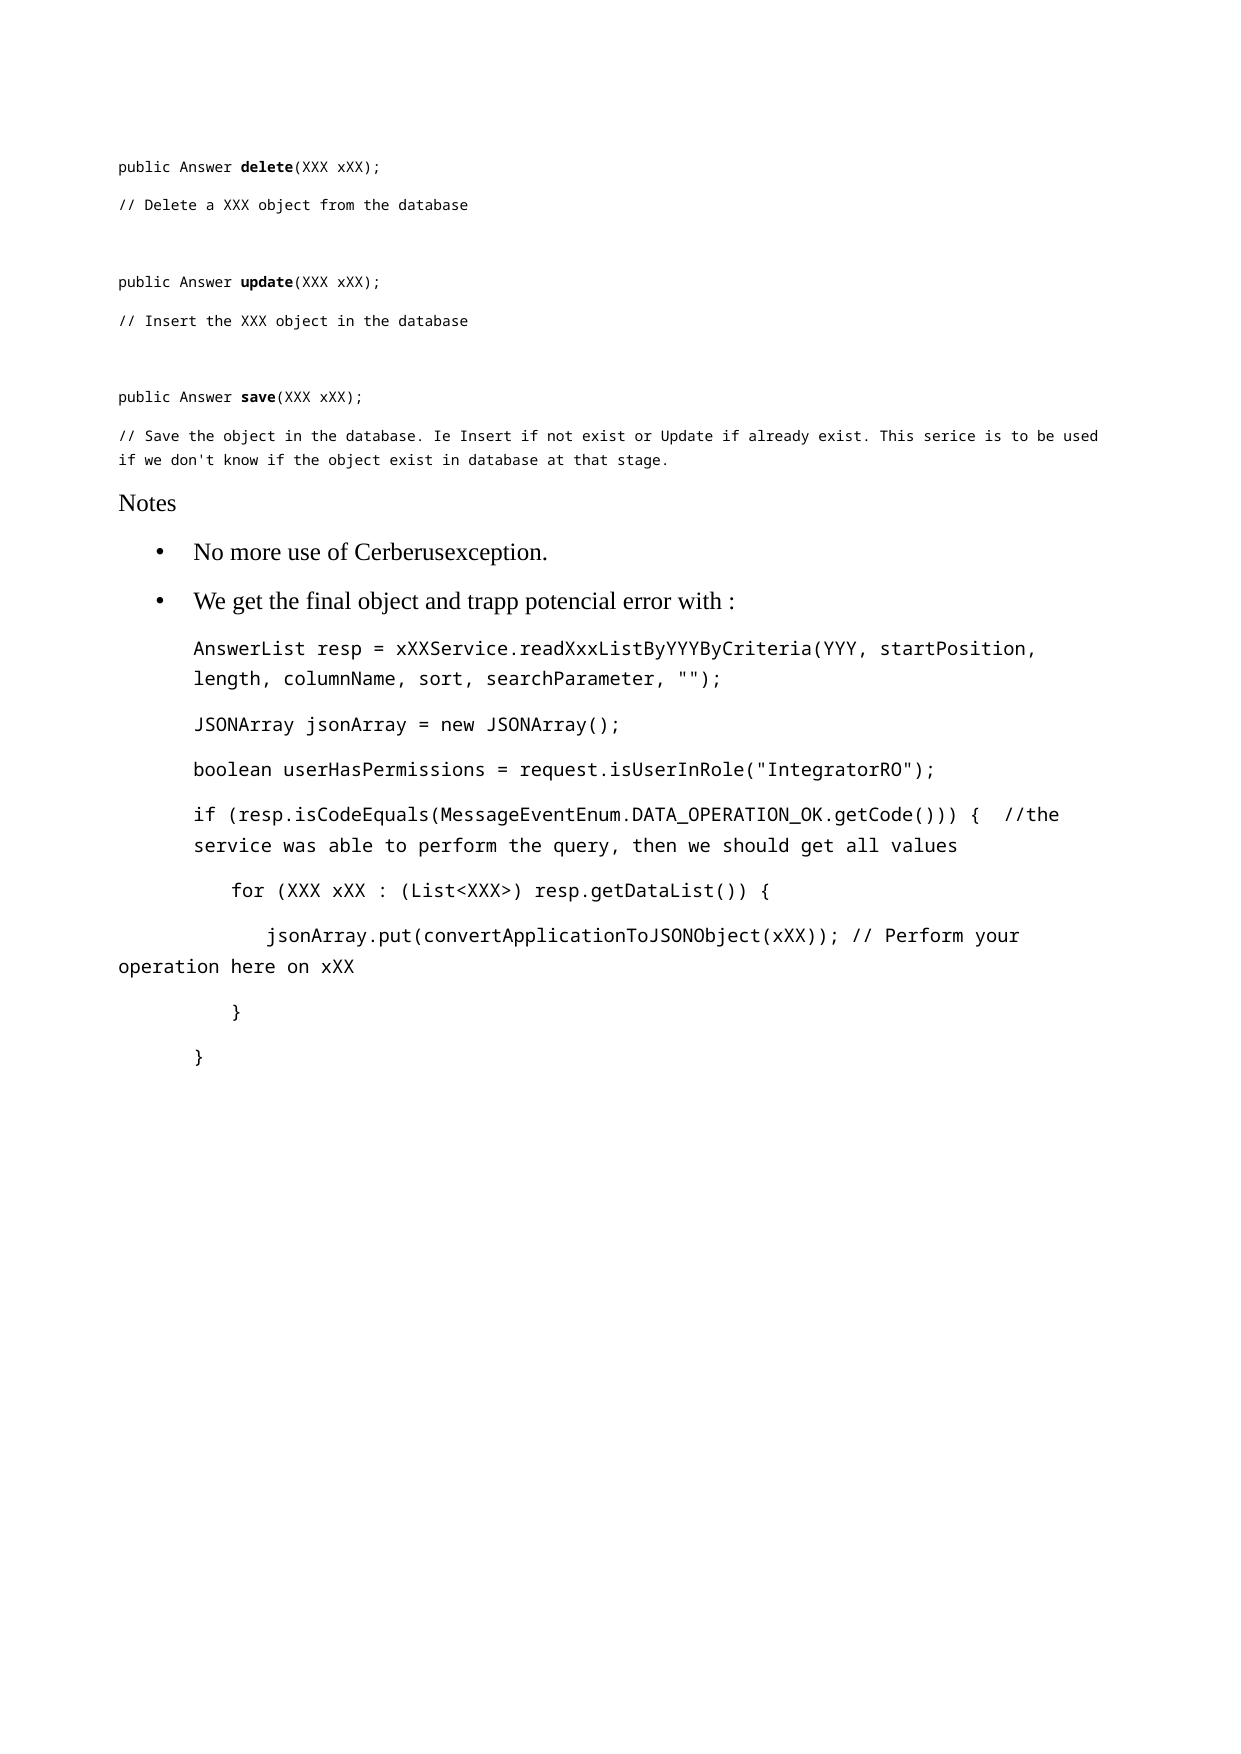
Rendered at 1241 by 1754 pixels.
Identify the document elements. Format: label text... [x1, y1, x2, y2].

list AnswerList resp = xXXService.readXxxListByYYYByCriteria(YYY, startPosition, length, columnName, sort, searchParameter, ""); [156, 635, 1122, 691]
list } [156, 1043, 1122, 1069]
text jsonArray.put(convertApplicationToJSONObject(xXX)); // Perform your operation here on xXX [118, 922, 1122, 978]
text // Insert the XXX object in the database [118, 310, 1122, 330]
list for (XXX xXX : (List<XXX>) resp.getDataList()) { [193, 877, 1122, 903]
text Notes [118, 488, 1122, 517]
list if (resp.isCodeEquals(MessageEventEnum.DATA_OPERATION_OK.getCode())) { //the service was able to perform the query, then we should get all values [156, 801, 1122, 857]
text public Answer delete(XXX xXX); [118, 157, 1122, 176]
list We get the final object and trapp potencial error with : [156, 586, 1122, 615]
list boolean userHasPermissions = request.isUserInRole("IntegratorRO"); [156, 756, 1122, 782]
text public Answer update(XXX xXX); [118, 272, 1122, 292]
text // Delete a XXX object from the database [118, 195, 1122, 215]
list No more use of Cerberusexception. [156, 537, 1122, 566]
list } [193, 998, 1122, 1024]
text // Save the object in the database. Ie Insert if not exist or Update if already exist. This serice is to be used if we don't know if the object exist in database at that stage. [118, 426, 1122, 469]
list JSONArray jsonArray = new JSONArray(); [156, 711, 1122, 736]
text public Answer save(XXX xXX); [118, 387, 1122, 407]
